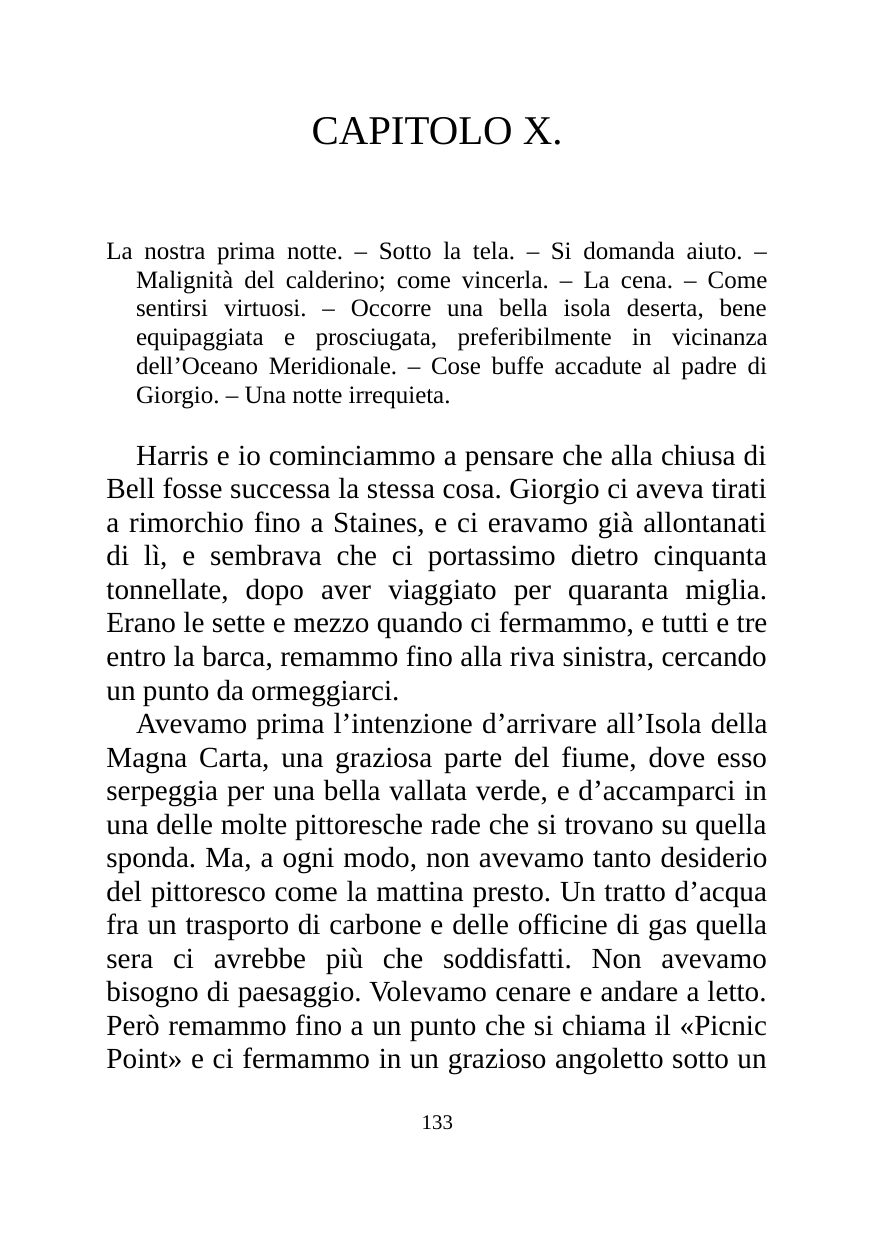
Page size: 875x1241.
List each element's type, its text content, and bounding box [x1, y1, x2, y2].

text Avevamo prima l’intenzione d’arrivare all’Isola della Magna Carta, una graziosa parte del fiume, dove esso serpeggia per una bella vallata verde, e d’accamparci in una delle molte pittoresche rade che si trovano su quella sponda. Ma, a ogni modo, non avevamo tanto desiderio del pittoresco come la mattina presto. Un tratto d’acqua fra un trasporto di carbone e delle officine di gas quella sera ci avrebbe più che soddisfatti. Non avevamo bisogno di paesaggio. Volevamo cenare e andare a letto. Però remammo fino a un punto che si chiama il «Picnic Point» e ci fermammo in un grazioso angoletto sotto un [106, 706, 768, 1075]
text Harris e io cominciammo a pensare che alla chiusa di Bell fosse successa la stessa cosa. Giorgio ci aveva tirati a rimorchio fino a Staines, e ci eravamo già allontanati di lì, e sembrava che ci portassimo dietro cinquanta tonnellate, dopo aver viaggiato per quaranta miglia. Erano le sette e mezzo quando ci fermammo, e tutti e tre entro la barca, remammo fino alla riva sinistra, cercando un punto da ormeggiarci. [106, 438, 768, 706]
text La nostra prima notte. – Sotto la tela. – Si domanda aiuto. – Malignità del calderino; come vincerla. – La cena. – Come sentirsi virtuosi. – Occorre una bella isola deserta, bene equipaggiata e prosciugata, preferibilmente in vicinanza dell’Oceano Meridionale. – Cose buffe accadute al padre di Giorgio. – Una notte irrequieta. [106, 236, 768, 408]
subtitle CAPITOLO X. [106, 106, 768, 153]
